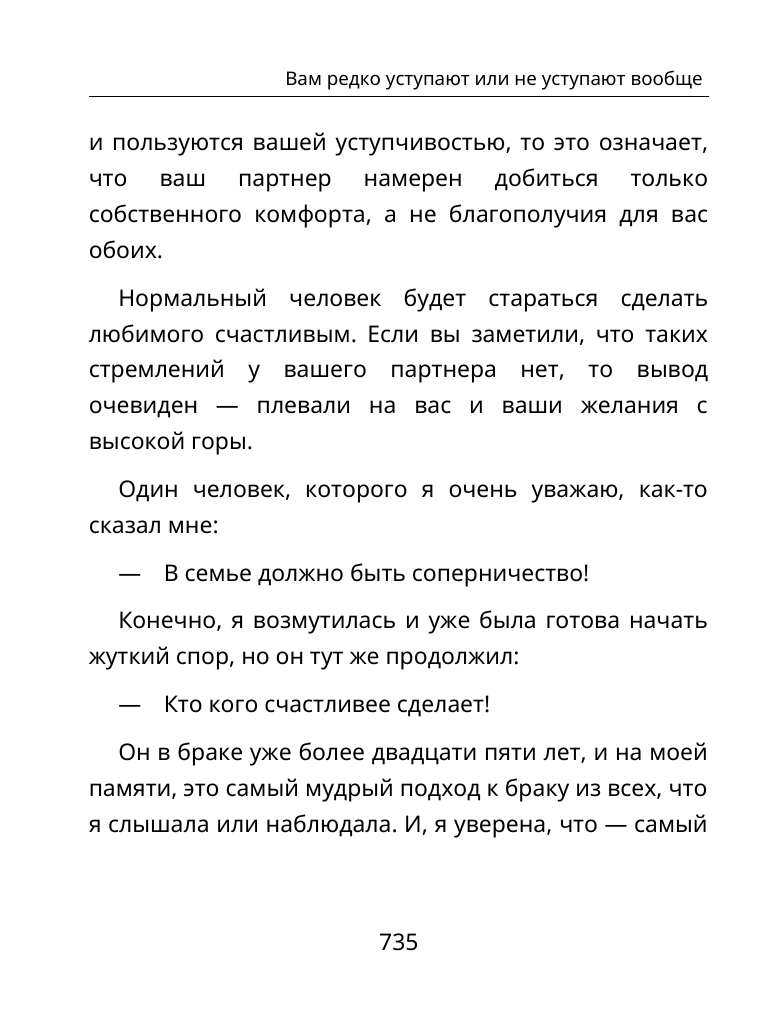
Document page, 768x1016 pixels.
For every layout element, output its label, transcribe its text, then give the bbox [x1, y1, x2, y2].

text Он в браке уже более двадцати пяти лет, и на моей памяти, это самый мудрый подход к браку из всех, что я слышала или наблюдала. И, я уверена, что — самый [88, 736, 709, 839]
text и пользуются вашей уступчивостью, то это означает, что ваш партнер намерен добиться только собственного комфорта, а не благополучия для вас обоих. [88, 126, 709, 265]
text Конечно, я возмутилась и уже была готова начать жуткий спор, но он тут же продолжил: [88, 604, 709, 672]
list Кто кого счастливее сделает! [88, 688, 709, 719]
text Нормальный человек будет стараться сделать любимого счастливым. Если вы заметили, что таких стремлений у вашего партнера нет, то вывод очевиден — плевали на вас и ваши желания с высокой горы. [88, 282, 709, 457]
list В семье должно быть соперничество! [88, 557, 709, 588]
text Один человек, которого я очень уважаю, как-то сказал мне: [88, 473, 709, 540]
